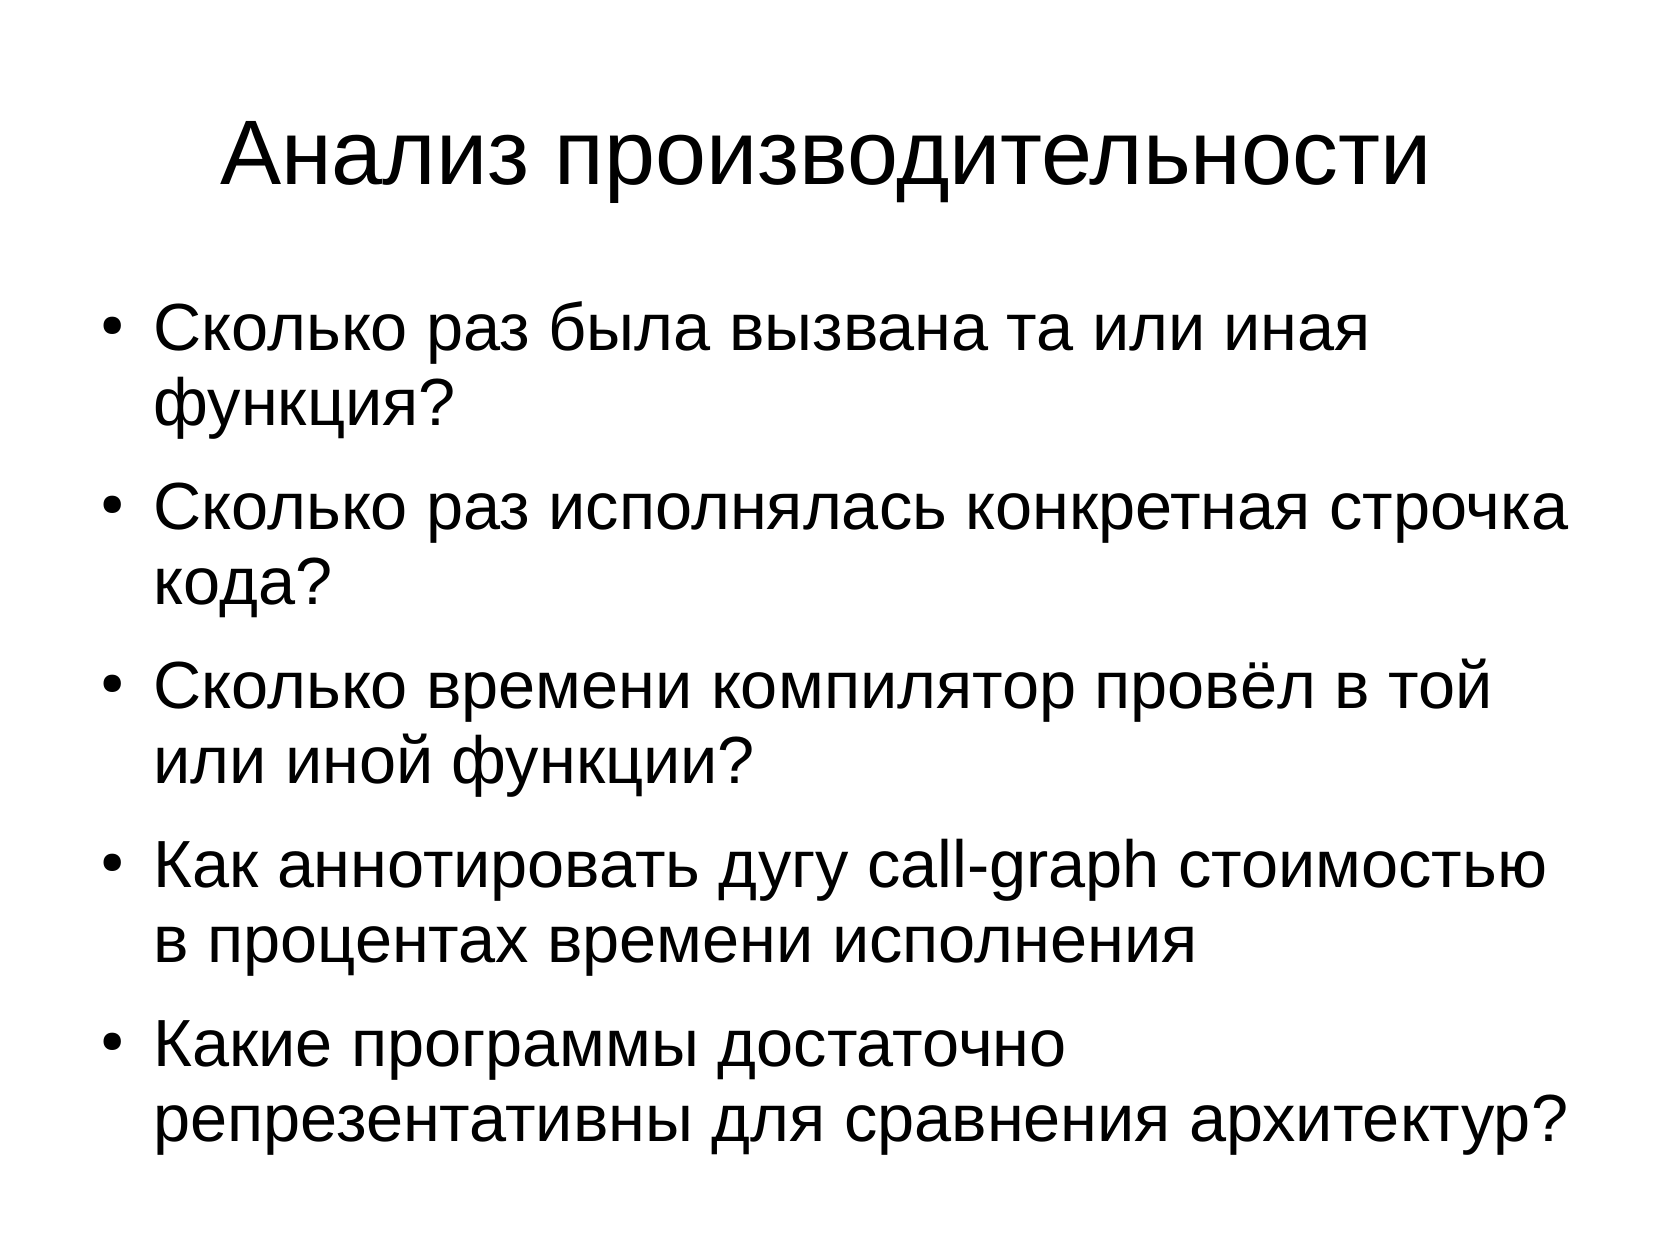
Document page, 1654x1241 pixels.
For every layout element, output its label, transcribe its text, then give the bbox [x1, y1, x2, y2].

title Анализ производительности [82, 49, 1571, 257]
list Сколько раз была вызвана та или иная функция? Сколько раз исполнялась конкретная строчка кода? Сколько времени компилятор провёл в той или иной функции? Как аннотировать дугу call-graph стоимостью в процентах времени исполнения Какие программы достаточно репрезентативны для сравнения архитектур? [82, 290, 1571, 1186]
